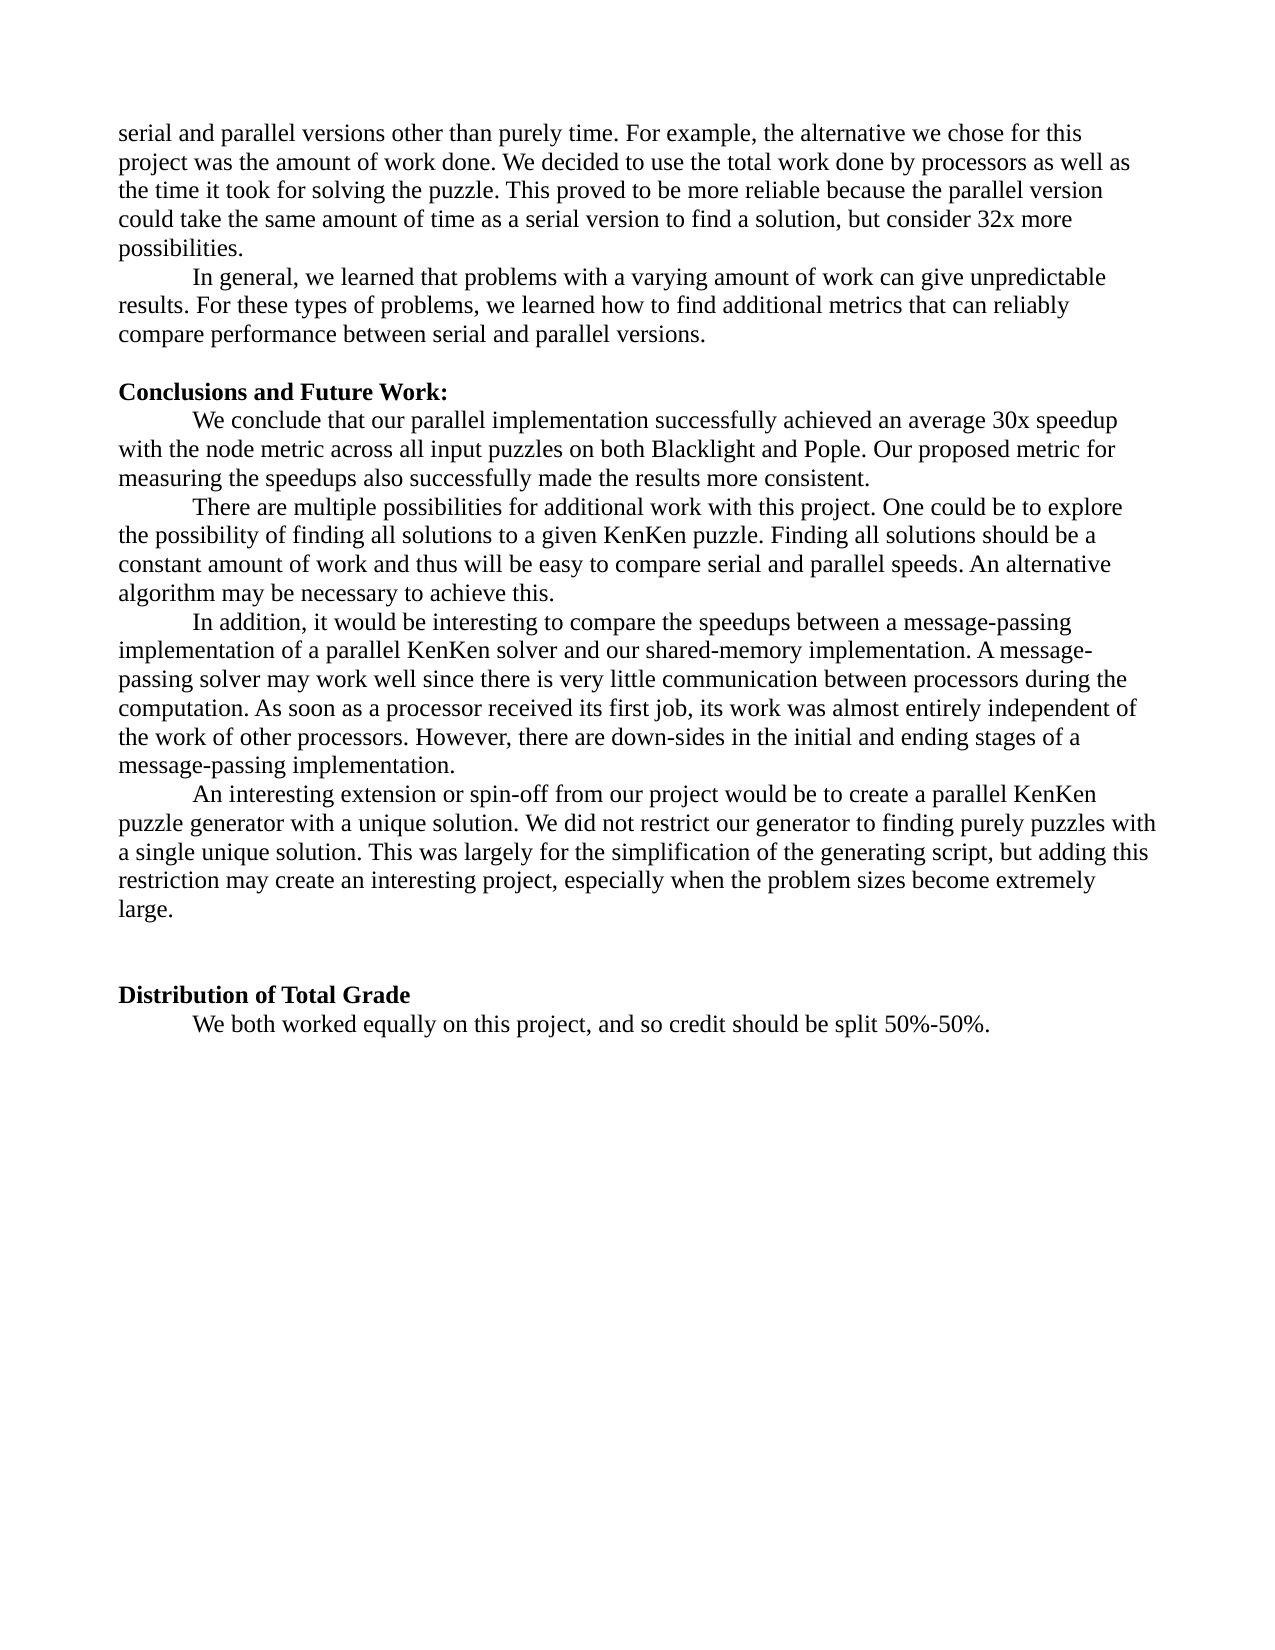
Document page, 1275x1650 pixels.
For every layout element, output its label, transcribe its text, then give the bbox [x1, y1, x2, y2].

text An interesting extension or spin-off from our project would be to create a parallel KenKen puzzle generator with a unique solution. We did not restrict our generator to finding purely puzzles with a single unique solution. This was largely for the simplification of the generating script, but adding this restriction may create an interesting project, especially when the problem sizes become extremely large. [118, 779, 1157, 923]
text serial and parallel versions other than purely time. For example, the alternative we chose for this project was the amount of work done. We decided to use the total work done by processors as well as the time it took for solving the puzzle. This proved to be more reliable because the parallel version could take the same amount of time as a serial version to find a solution, but consider 32x more possibilities. [118, 118, 1157, 262]
text In general, we learned that problems with a varying amount of work can give unpredictable results. For these types of problems, we learned how to find additional metrics that can reliably compare performance between serial and parallel versions. [118, 262, 1157, 348]
text In addition, it would be interesting to compare the speedups between a message-passing implementation of a parallel KenKen solver and our shared-memory implementation. A message-passing solver may work well since there is very little communication between processors during the computation. As soon as a processor received its first job, its work was almost entirely independent of the work of other processors. However, there are down-sides in the initial and ending stages of a message-passing implementation. [118, 607, 1157, 779]
text We both worked equally on this project, and so credit should be split 50%-50%. [118, 1009, 1157, 1038]
text Distribution of Total Grade [118, 981, 1157, 1009]
text We conclude that our parallel implementation successfully achieved an average 30x speedup with the node metric across all input puzzles on both Blacklight and Pople. Our proposed metric for measuring the speedups also successfully made the results more consistent. [118, 406, 1157, 492]
text There are multiple possibilities for additional work with this project. One could be to explore the possibility of finding all solutions to a given KenKen puzzle. Finding all solutions should be a constant amount of work and thus will be easy to compare serial and parallel speeds. An alternative algorithm may be necessary to achieve this. [118, 492, 1157, 607]
text Conclusions and Future Work: [118, 377, 1157, 406]
